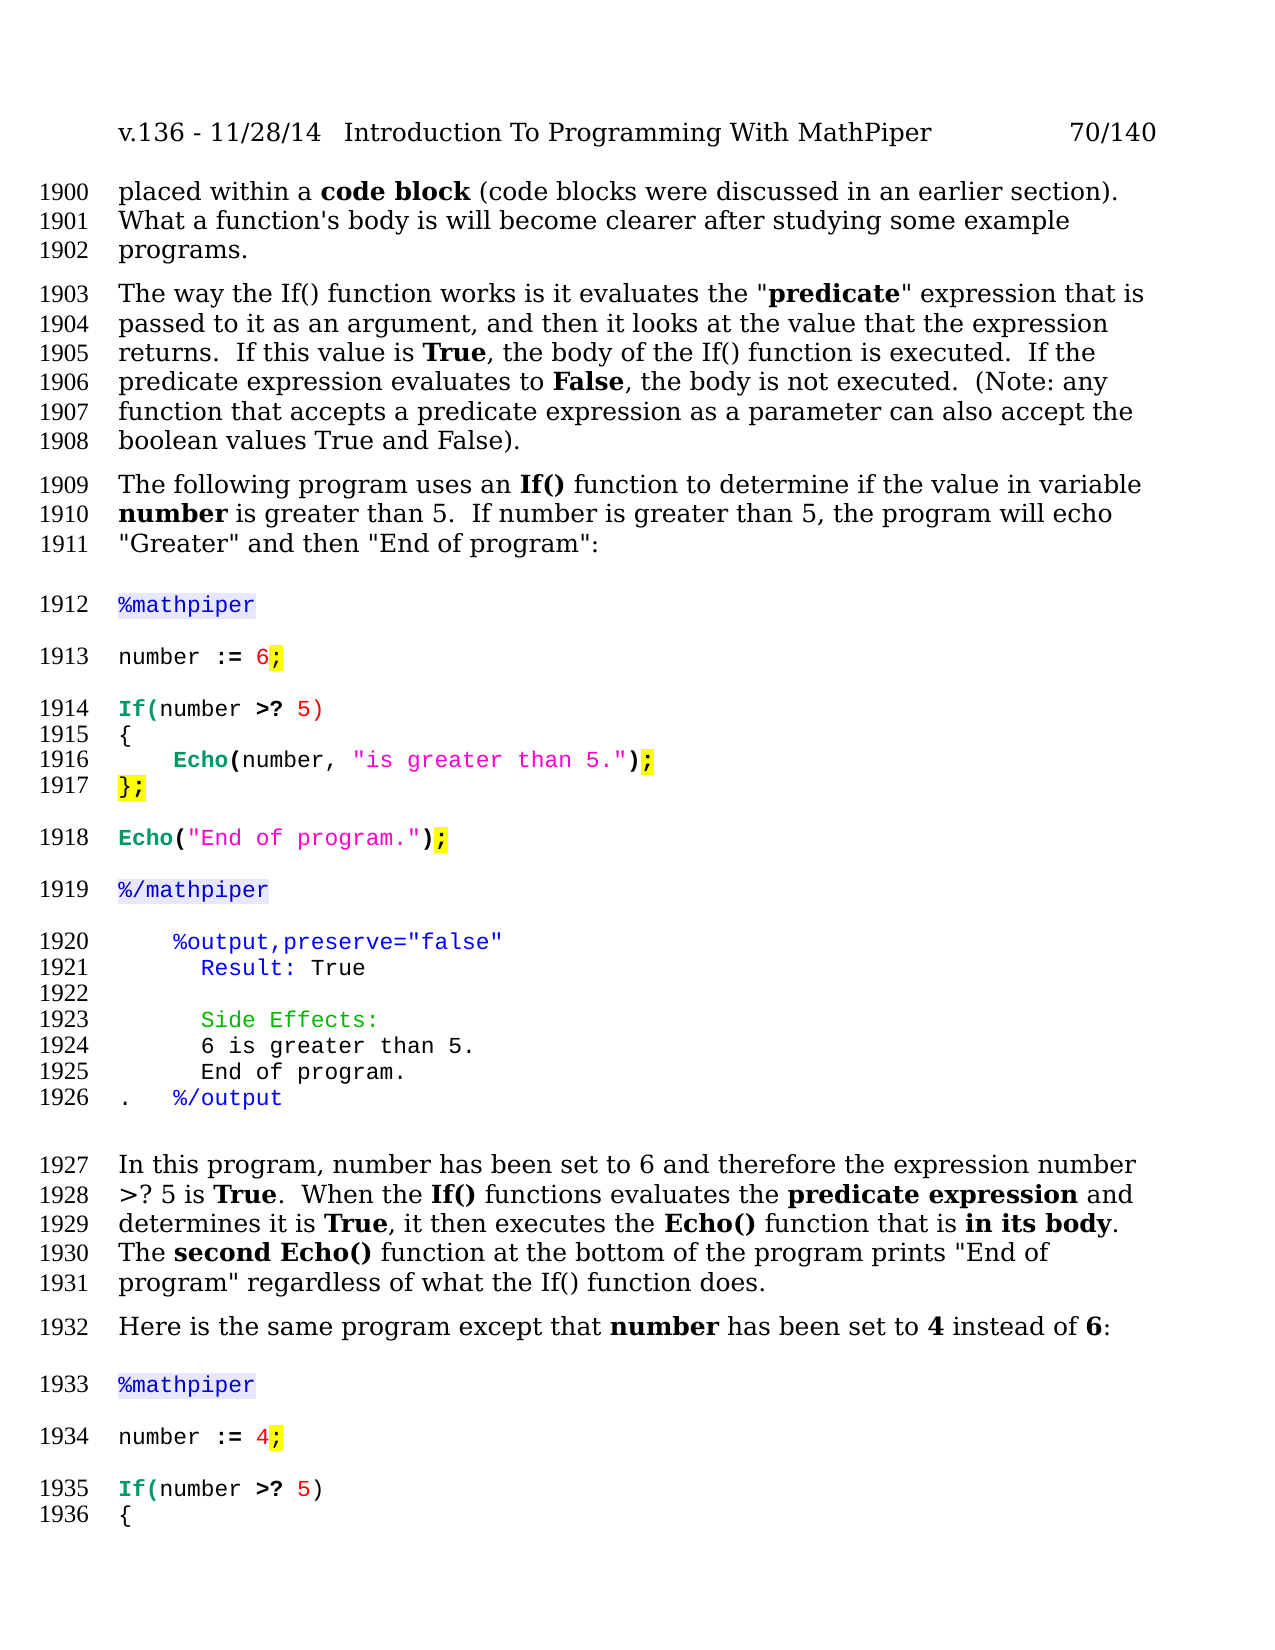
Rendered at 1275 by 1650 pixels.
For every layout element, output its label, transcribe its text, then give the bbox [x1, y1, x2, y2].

text Result: True [118, 956, 1157, 982]
text The way the If() function works is it evaluates the "predicate" expression that is passed to it as an argument, and then it looks at the value that the expression returns. If this value is True, the body of the If() function is executed. If the predicate expression evaluates to False, the body is not executed. (Note: any function that accepts a predicate expression as a parameter can also accept the boolean values True and False). [118, 279, 1157, 455]
text . %/output [118, 1086, 1157, 1112]
text %mathpiper [118, 1373, 1157, 1399]
text %output,preserve="false" [118, 930, 1157, 956]
text If(number >? 5) [118, 697, 1157, 723]
text If(number >? 5) [118, 1477, 1157, 1503]
text 6 is greater than 5. [118, 1034, 1157, 1060]
text Echo("End of program."); [118, 827, 1157, 853]
text Side Effects: [118, 1008, 1157, 1034]
text placed within a code block (code blocks were discussed in an earlier section). What a function's body is will become clearer after studying some example programs. [118, 177, 1157, 264]
text The following program uses an If() function to determine if the value in variable number is greater than 5. If number is greater than 5, the program will echo "Greater" and then "End of program": [118, 470, 1157, 558]
text number := 4; [118, 1425, 1157, 1451]
text number := 6; [118, 645, 1157, 671]
text End of program. [118, 1060, 1157, 1086]
text %mathpiper [118, 593, 1157, 619]
text }; [118, 775, 1157, 801]
text { [118, 723, 1157, 749]
text { [118, 1503, 1157, 1529]
text %/mathpiper [118, 878, 1157, 904]
text In this program, number has been set to 6 and therefore the expression number >? 5 is True. When the If() functions evaluates the predicate expression and determines it is True, it then executes the Echo() function that is in its body. The second Echo() function at the bottom of the program prints "End of program" regardless of what the If() function does. [118, 1150, 1157, 1297]
text Here is the same program except that number has been set to 4 instead of 6: [118, 1312, 1157, 1341]
text Echo(number, "is greater than 5."); [118, 749, 1157, 775]
